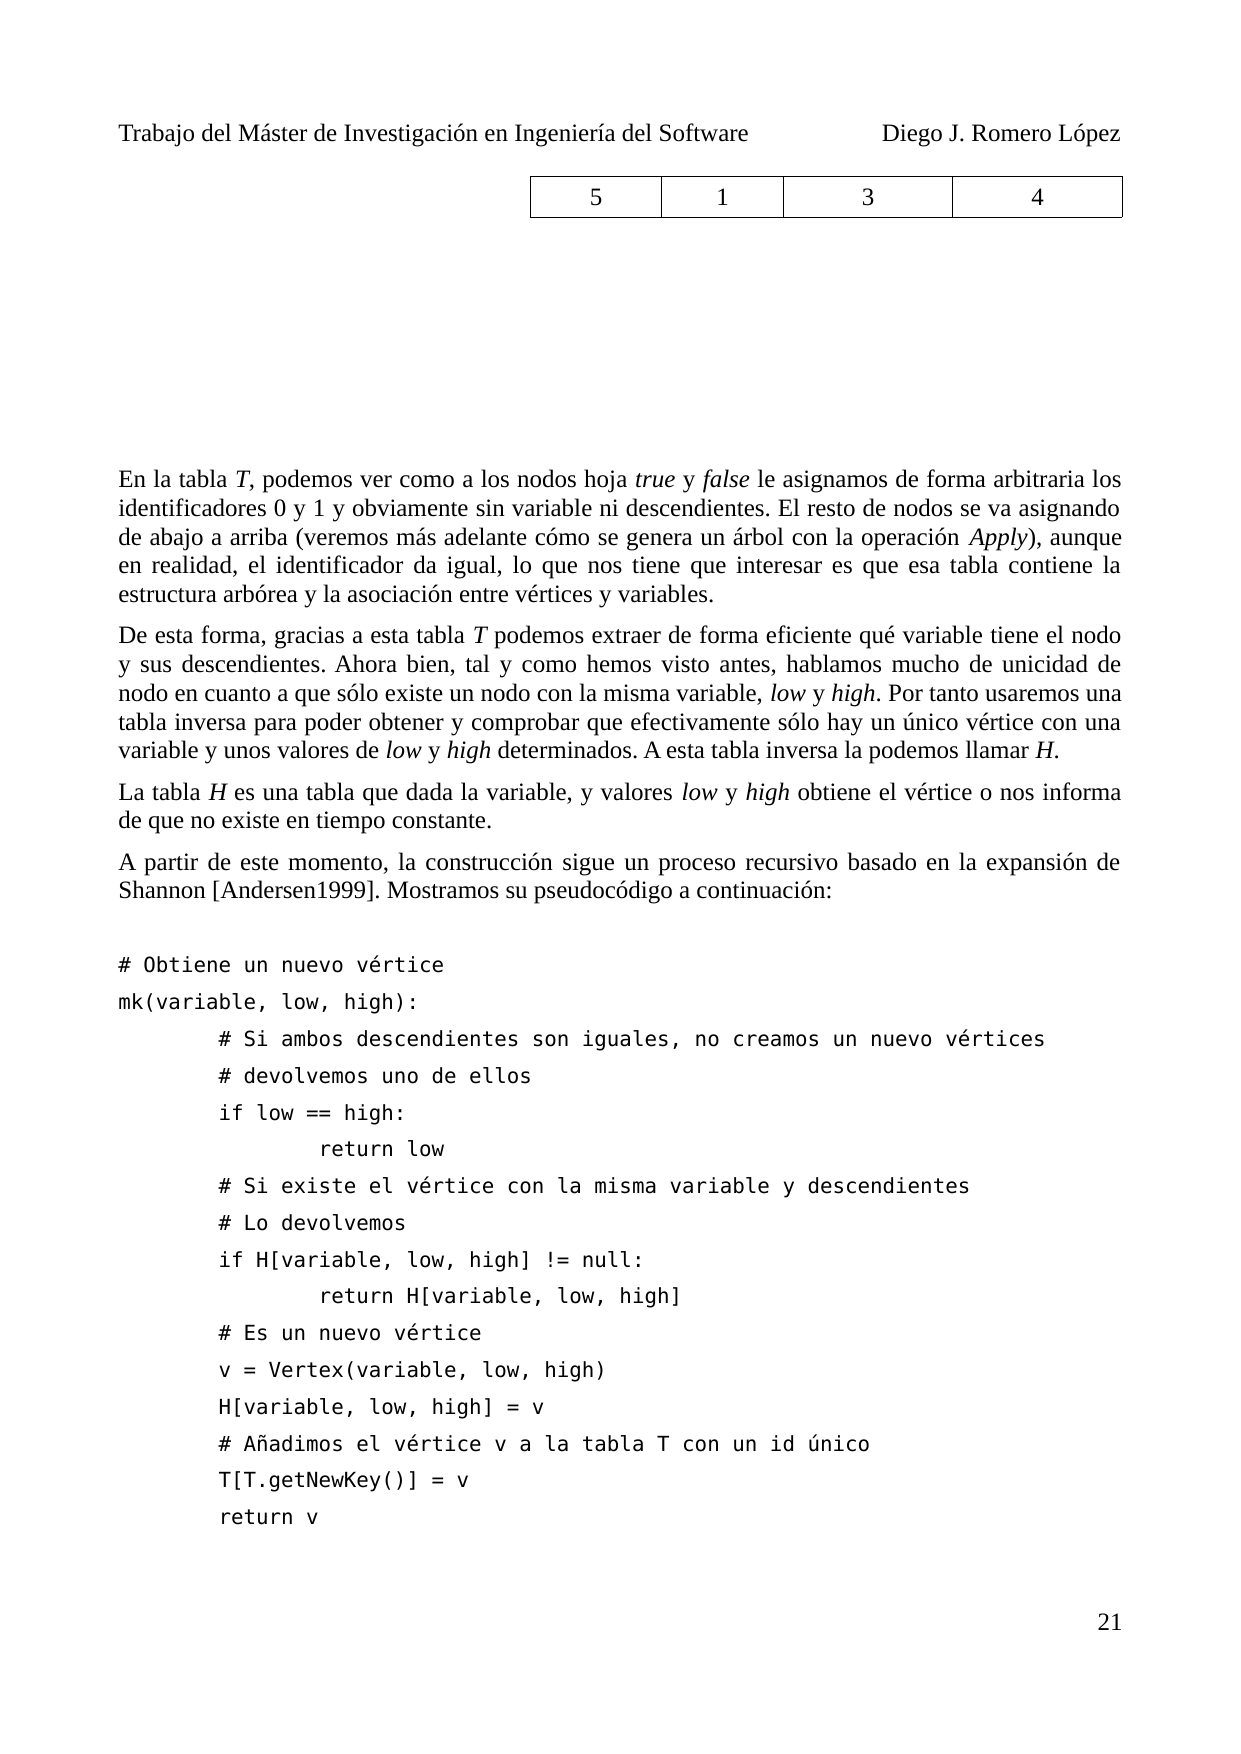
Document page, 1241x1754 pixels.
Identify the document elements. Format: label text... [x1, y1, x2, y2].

text H[variable, low, high] = v [118, 1395, 1122, 1419]
text mk(variable, low, high): [118, 990, 1122, 1014]
table_cell 3 [784, 177, 952, 217]
text v = Vertex(variable, low, high) [118, 1358, 1122, 1382]
text T[T.getNewKey()] = v [118, 1468, 1122, 1493]
text De esta forma, gracias a esta tabla T podemos extraer de forma eficiente qué variable tiene el nodo y sus descendientes. Ahora bien, tal y como hemos visto antes, hablamos mucho de unicidad de nodo en cuanto a que sólo existe un nodo con la misma variable, low y high. Por tanto usaremos una tabla inversa para poder obtener y comprobar que efectivamente sólo hay un único vértice con una variable y unos valores de low y high determinados. A esta tabla inversa la podemos llamar H. [118, 621, 1122, 764]
text # Si ambos descendientes son iguales, no creamos un nuevo vértices [118, 1027, 1122, 1051]
text if low == high: [118, 1101, 1122, 1125]
text # Lo devolvemos [118, 1211, 1122, 1235]
text # Añadimos el vértice v a la tabla T con un id único [118, 1432, 1122, 1456]
table_cell 5 [531, 177, 661, 217]
text # Es un nuevo vértice [118, 1321, 1122, 1346]
text La tabla H es una tabla que dada la variable, y valores low y high obtiene el vértice o nos informa de que no existe en tiempo constante. [118, 777, 1122, 834]
text if H[variable, low, high] != null: [118, 1248, 1122, 1272]
table_cell 4 [953, 177, 1122, 217]
text return v [118, 1505, 1122, 1529]
text # Obtiene un nuevo vértice [118, 953, 1122, 978]
table_cell 1 [662, 177, 783, 217]
text # devolvemos uno de ellos [118, 1064, 1122, 1088]
text # Si existe el vértice con la misma variable y descendientes [118, 1174, 1122, 1198]
text A partir de este momento, la construcción sigue un proceso recursivo basado en la expansión de Shannon [Andersen1999]. Mostramos su pseudocódigo a continuación: [118, 847, 1122, 904]
text return H[variable, low, high] [118, 1284, 1122, 1309]
text return low [118, 1137, 1122, 1162]
text En la tabla T, podemos ver como a los nodos hoja true y false le asignamos de forma arbitraria los identificadores 0 y 1 y obviamente sin variable ni descendientes. El resto de nodos se va asignando de abajo a arriba (veremos más adelante cómo se genera un árbol con la operación Apply), aunque en realidad, el identificador da igual, lo que nos tiene que interesar es que esa tabla contiene la estructura arbórea y la asociación entre vértices y variables. [118, 464, 1122, 608]
